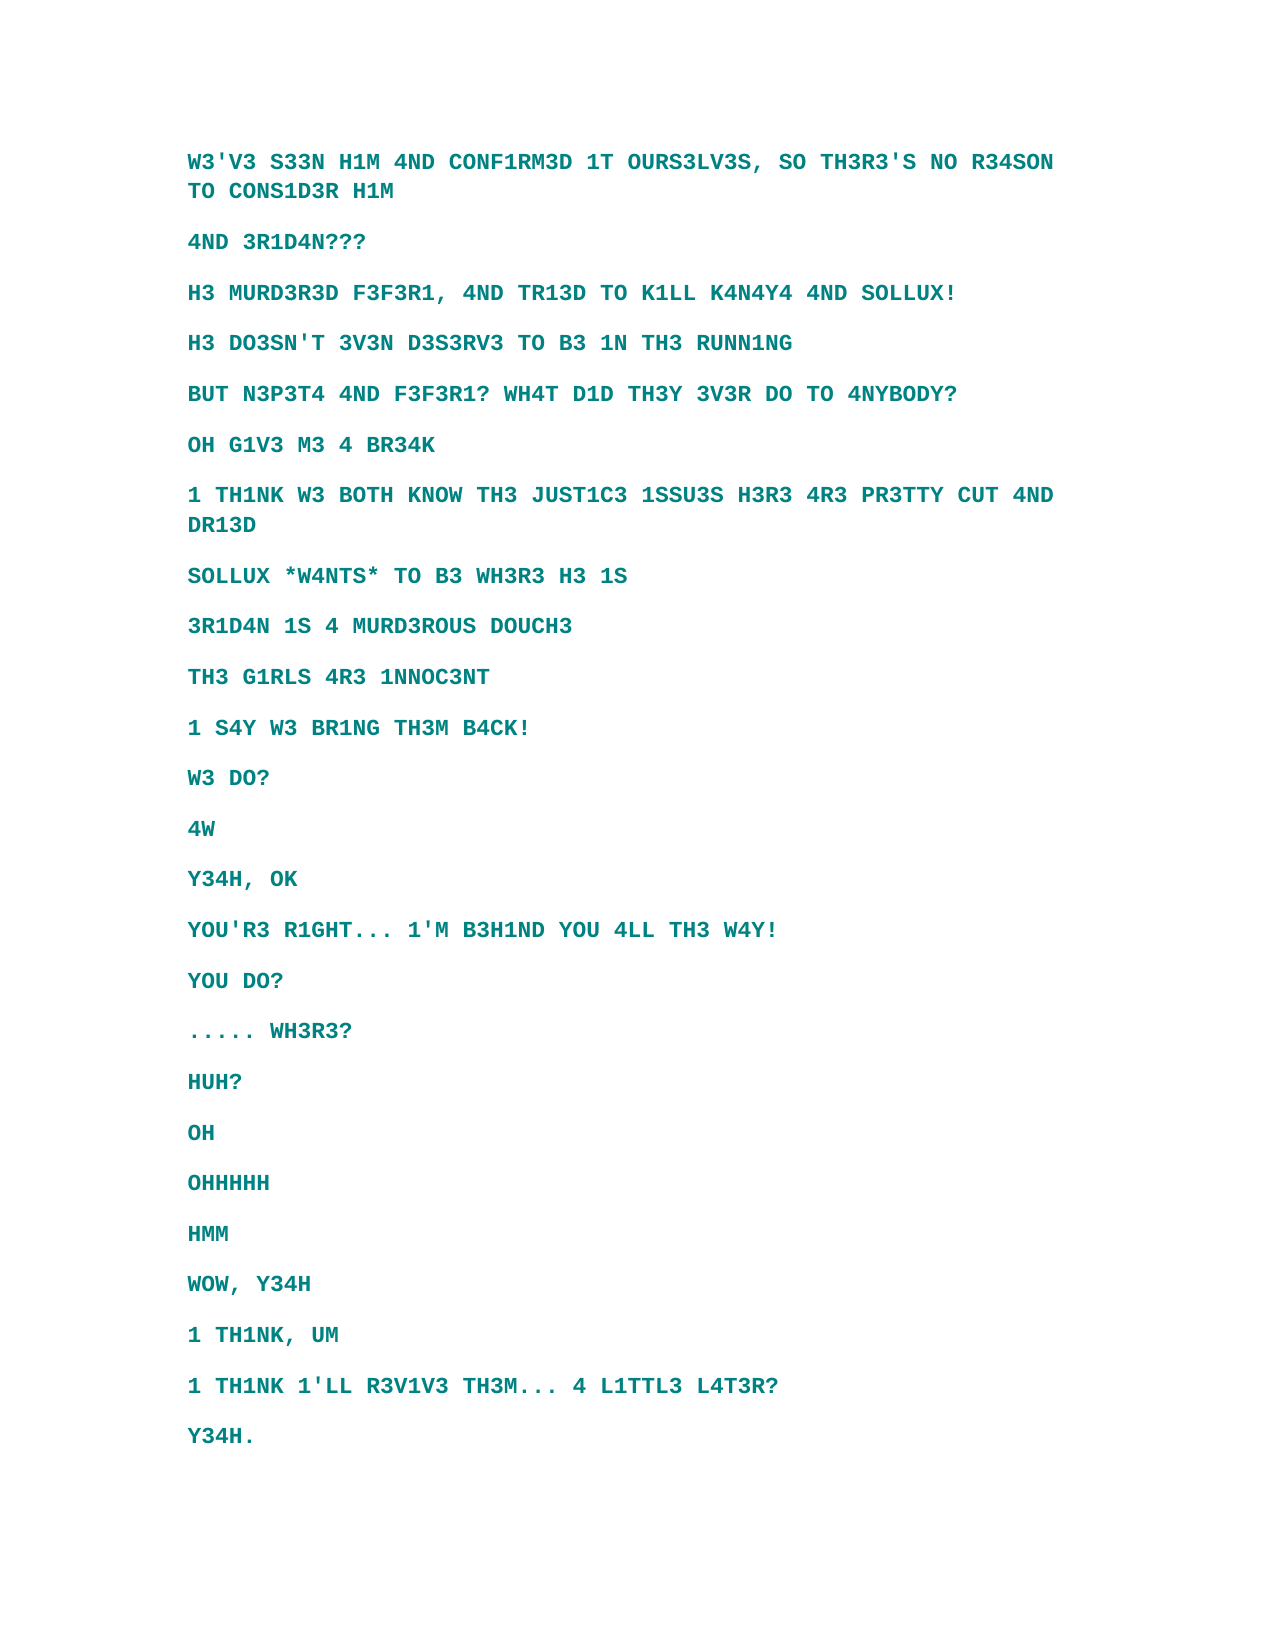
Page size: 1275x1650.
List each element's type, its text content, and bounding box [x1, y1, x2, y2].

text OH G1V3 M3 4 BR34K [187, 433, 1087, 459]
text SOLLUX *W4NTS* TO B3 WH3R3 H3 1S [187, 564, 1087, 590]
text ..... WH3R3? [187, 1019, 1087, 1046]
text H3 MURD3R3D F3F3R1, 4ND TR13D TO K1LL K4N4Y4 4ND SOLLUX! [187, 281, 1087, 307]
text 1 TH1NK, UM [187, 1323, 1087, 1349]
text HMM [187, 1222, 1087, 1248]
text W3'V3 S33N H1M 4ND CONF1RM3D 1T OURS3LV3S, SO TH3R3'S NO R34SON TO CONS1D3R H1M [187, 150, 1087, 206]
text OHHHHH [187, 1171, 1087, 1197]
text OH [187, 1121, 1087, 1147]
text Y34H, OK [187, 868, 1087, 894]
text HUH? [187, 1070, 1087, 1096]
text WOW, Y34H [187, 1273, 1087, 1299]
text YOU DO? [187, 969, 1087, 995]
text 1 S4Y W3 BR1NG TH3M B4CK! [187, 716, 1087, 742]
text W3 DO? [187, 766, 1087, 792]
text 1 TH1NK 1'LL R3V1V3 TH3M... 4 L1TTL3 L4T3R? [187, 1374, 1087, 1400]
text BUT N3P3T4 4ND F3F3R1? WH4T D1D TH3Y 3V3R DO TO 4NYBODY? [187, 382, 1087, 408]
text Y34H. [187, 1424, 1087, 1451]
text YOU'R3 R1GHT... 1'M B3H1ND YOU 4LL TH3 W4Y! [187, 918, 1087, 944]
text 4W [187, 817, 1087, 843]
text 3R1D4N 1S 4 MURD3ROUS DOUCH3 [187, 614, 1087, 641]
text TH3 G1RLS 4R3 1NNOC3NT [187, 665, 1087, 691]
text 4ND 3R1D4N??? [187, 230, 1087, 256]
text 1 TH1NK W3 BOTH KNOW TH3 JUST1C3 1SSU3S H3R3 4R3 PR3TTY CUT 4ND DR13D [187, 483, 1087, 539]
text H3 DO3SN'T 3V3N D3S3RV3 TO B3 1N TH3 RUNN1NG [187, 332, 1087, 358]
